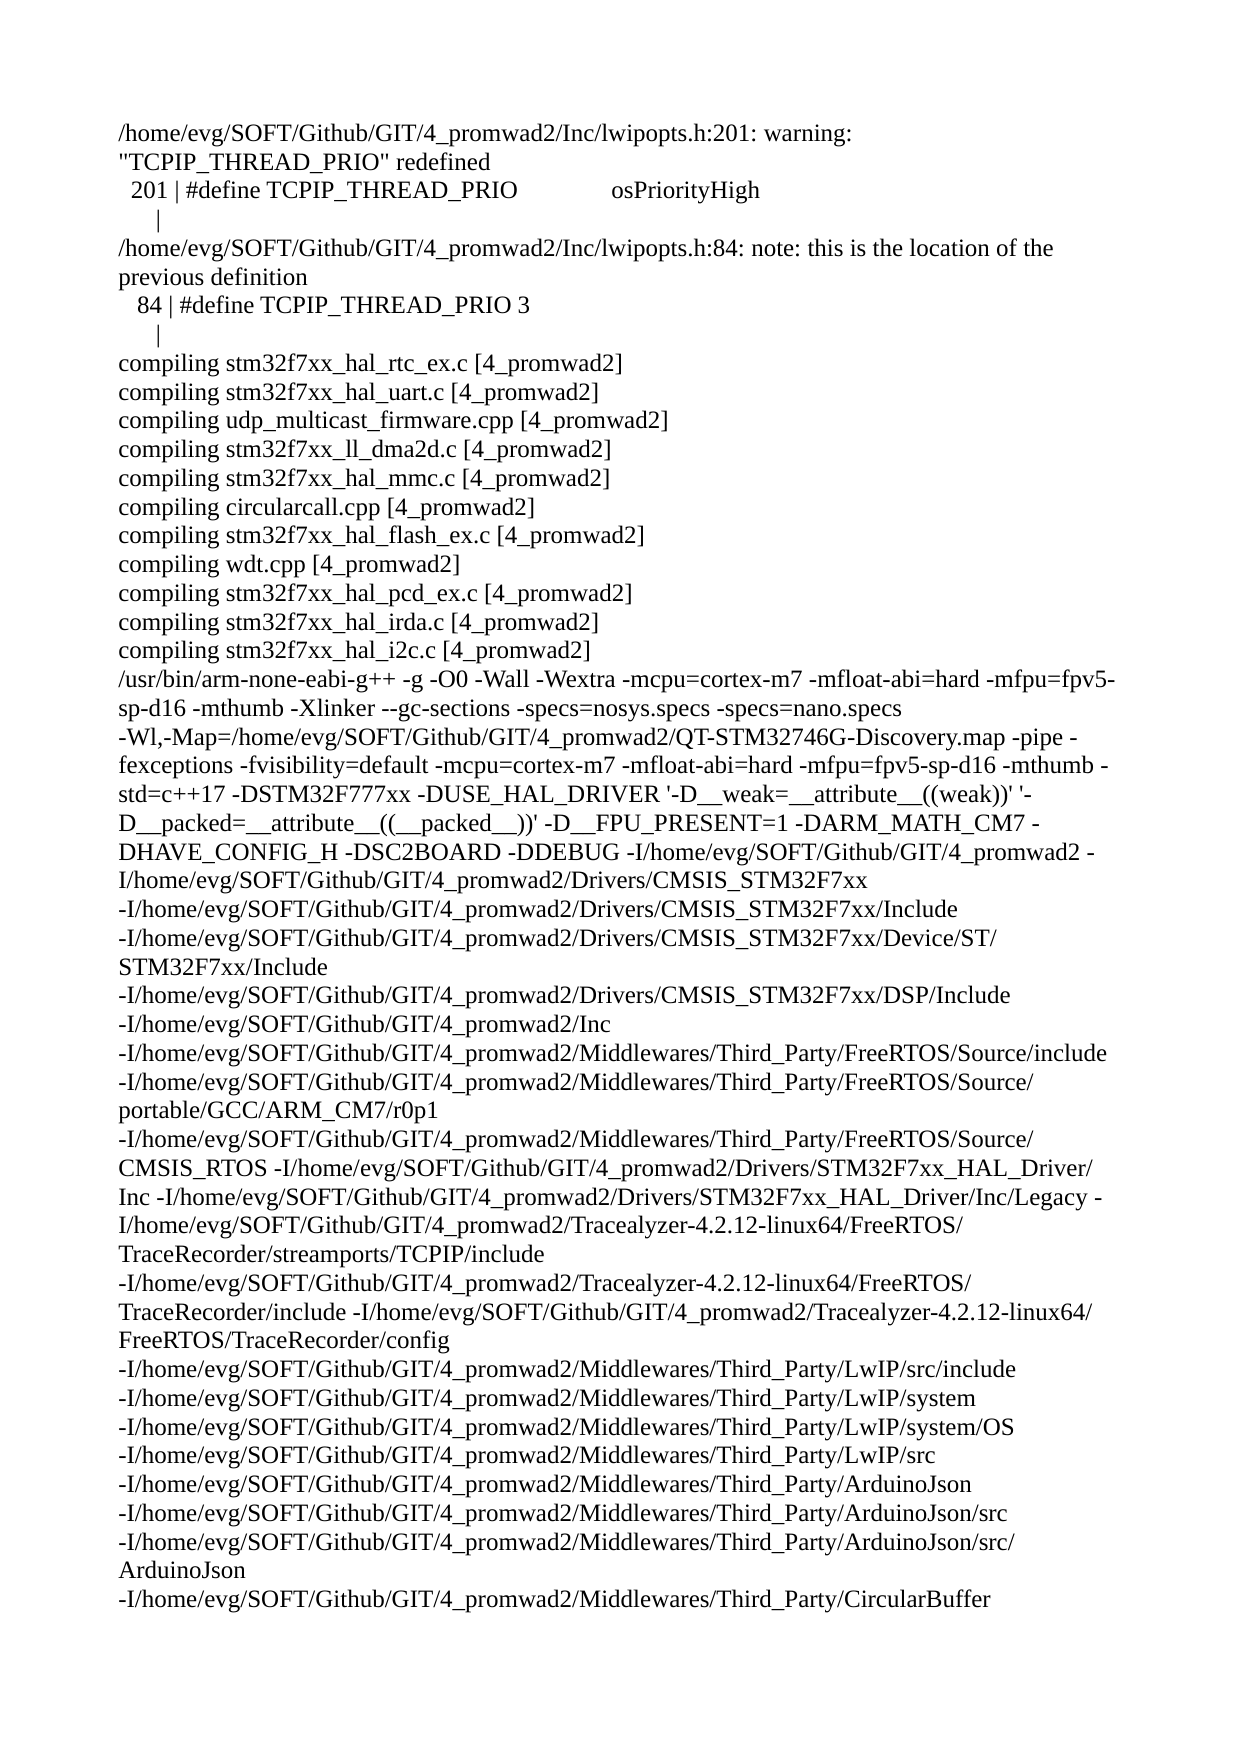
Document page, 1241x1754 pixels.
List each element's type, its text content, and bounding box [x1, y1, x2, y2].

text compiling stm32f7xx_hal_i2c.c [4_promwad2] [118, 636, 1122, 664]
text | [118, 319, 1122, 348]
text | [118, 204, 1122, 233]
text compiling stm32f7xx_hal_flash_ex.c [4_promwad2] [118, 521, 1122, 549]
text compiling stm32f7xx_hal_irda.c [4_promwad2] [118, 607, 1122, 636]
text compiling stm32f7xx_hal_rtc_ex.c [4_promwad2] [118, 348, 1122, 377]
text 84 | #define TCPIP_THREAD_PRIO 3 [118, 291, 1122, 319]
text /home/evg/SOFT/Github/GIT/4_promwad2/Inc/lwipopts.h:201: warning: "TCPIP_THREAD_PRIO" redefined [118, 118, 1122, 176]
text compiling stm32f7xx_hal_uart.c [4_promwad2] [118, 377, 1122, 406]
text compiling stm32f7xx_hal_mmc.c [4_promwad2] [118, 463, 1122, 492]
text compiling circularcall.cpp [4_promwad2] [118, 492, 1122, 521]
text /home/evg/SOFT/Github/GIT/4_promwad2/Inc/lwipopts.h:84: note: this is the location of the previous definition [118, 233, 1122, 291]
text compiling stm32f7xx_hal_pcd_ex.c [4_promwad2] [118, 578, 1122, 607]
text 201 | #define TCPIP_THREAD_PRIO osPriorityHigh [118, 176, 1122, 204]
text compiling stm32f7xx_ll_dma2d.c [4_promwad2] [118, 434, 1122, 463]
text /usr/bin/arm-none-eabi-g++ -g -O0 -Wall -Wextra -mcpu=cortex-m7 -mfloat-abi=hard -mfpu=fpv5-sp-d16 -mthumb -Xlinker --gc-sections -specs=nosys.specs -specs=nano.specs -Wl,-Map=/home/evg/SOFT/Github/GIT/4_promwad2/QT-STM32746G-Discovery.map -pipe -fexceptions -fvisibility=default -mcpu=cortex-m7 -mfloat-abi=hard -mfpu=fpv5-sp-d16 -mthumb -std=c++17 -DSTM32F777xx -DUSE_HAL_DRIVER '-D__weak=__attribute__((weak))' '-D__packed=__attribute__((__packed__))' -D__FPU_PRESENT=1 -DARM_MATH_CM7 -DHAVE_CONFIG_H -DSC2BOARD -DDEBUG -I/home/evg/SOFT/Github/GIT/4_promwad2 -I/home/evg/SOFT/Github/GIT/4_promwad2/Drivers/CMSIS_STM32F7xx -I/home/evg/SOFT/Github/GIT/4_promwad2/Drivers/CMSIS_STM32F7xx/Include -I/home/evg/SOFT/Github/GIT/4_promwad2/Drivers/CMSIS_STM32F7xx/Device/ST/STM32F7xx/Include -I/home/evg/SOFT/Github/GIT/4_promwad2/Drivers/CMSIS_STM32F7xx/DSP/Include -I/home/evg/SOFT/Github/GIT/4_promwad2/Inc -I/home/evg/SOFT/Github/GIT/4_promwad2/Middlewares/Third_Party/FreeRTOS/Source/include -I/home/evg/SOFT/Github/GIT/4_promwad2/Middlewares/Third_Party/FreeRTOS/Source/portable/GCC/ARM_CM7/r0p1 -I/home/evg/SOFT/Github/GIT/4_promwad2/Middlewares/Third_Party/FreeRTOS/Source/CMSIS_RTOS -I/home/evg/SOFT/Github/GIT/4_promwad2/Drivers/STM32F7xx_HAL_Driver/Inc -I/home/evg/SOFT/Github/GIT/4_promwad2/Drivers/STM32F7xx_HAL_Driver/Inc/Legacy -I/home/evg/SOFT/Github/GIT/4_promwad2/Tracealyzer-4.2.12-linux64/FreeRTOS/TraceRecorder/streamports/TCPIP/include -I/home/evg/SOFT/Github/GIT/4_promwad2/Tracealyzer-4.2.12-linux64/FreeRTOS/TraceRecorder/include -I/home/evg/SOFT/Github/GIT/4_promwad2/Tracealyzer-4.2.12-linux64/FreeRTOS/TraceRecorder/config -I/home/evg/SOFT/Github/GIT/4_promwad2/Middlewares/Third_Party/LwIP/src/include -I/home/evg/SOFT/Github/GIT/4_promwad2/Middlewares/Third_Party/LwIP/system -I/home/evg/SOFT/Github/GIT/4_promwad2/Middlewares/Third_Party/LwIP/system/OS -I/home/evg/SOFT/Github/GIT/4_promwad2/Middlewares/Third_Party/LwIP/src -I/home/evg/SOFT/Github/GIT/4_promwad2/Middlewares/Third_Party/ArduinoJson -I/home/evg/SOFT/Github/GIT/4_promwad2/Middlewares/Third_Party/ArduinoJson/src -I/home/evg/SOFT/Github/GIT/4_promwad2/Middlewares/Third_Party/ArduinoJson/src/ArduinoJson -I/home/evg/SOFT/Github/GIT/4_promwad2/Middlewares/Third_Party/CircularBuffer [118, 664, 1122, 1613]
text compiling udp_multicast_firmware.cpp [4_promwad2] [118, 406, 1122, 434]
text compiling wdt.cpp [4_promwad2] [118, 549, 1122, 578]
